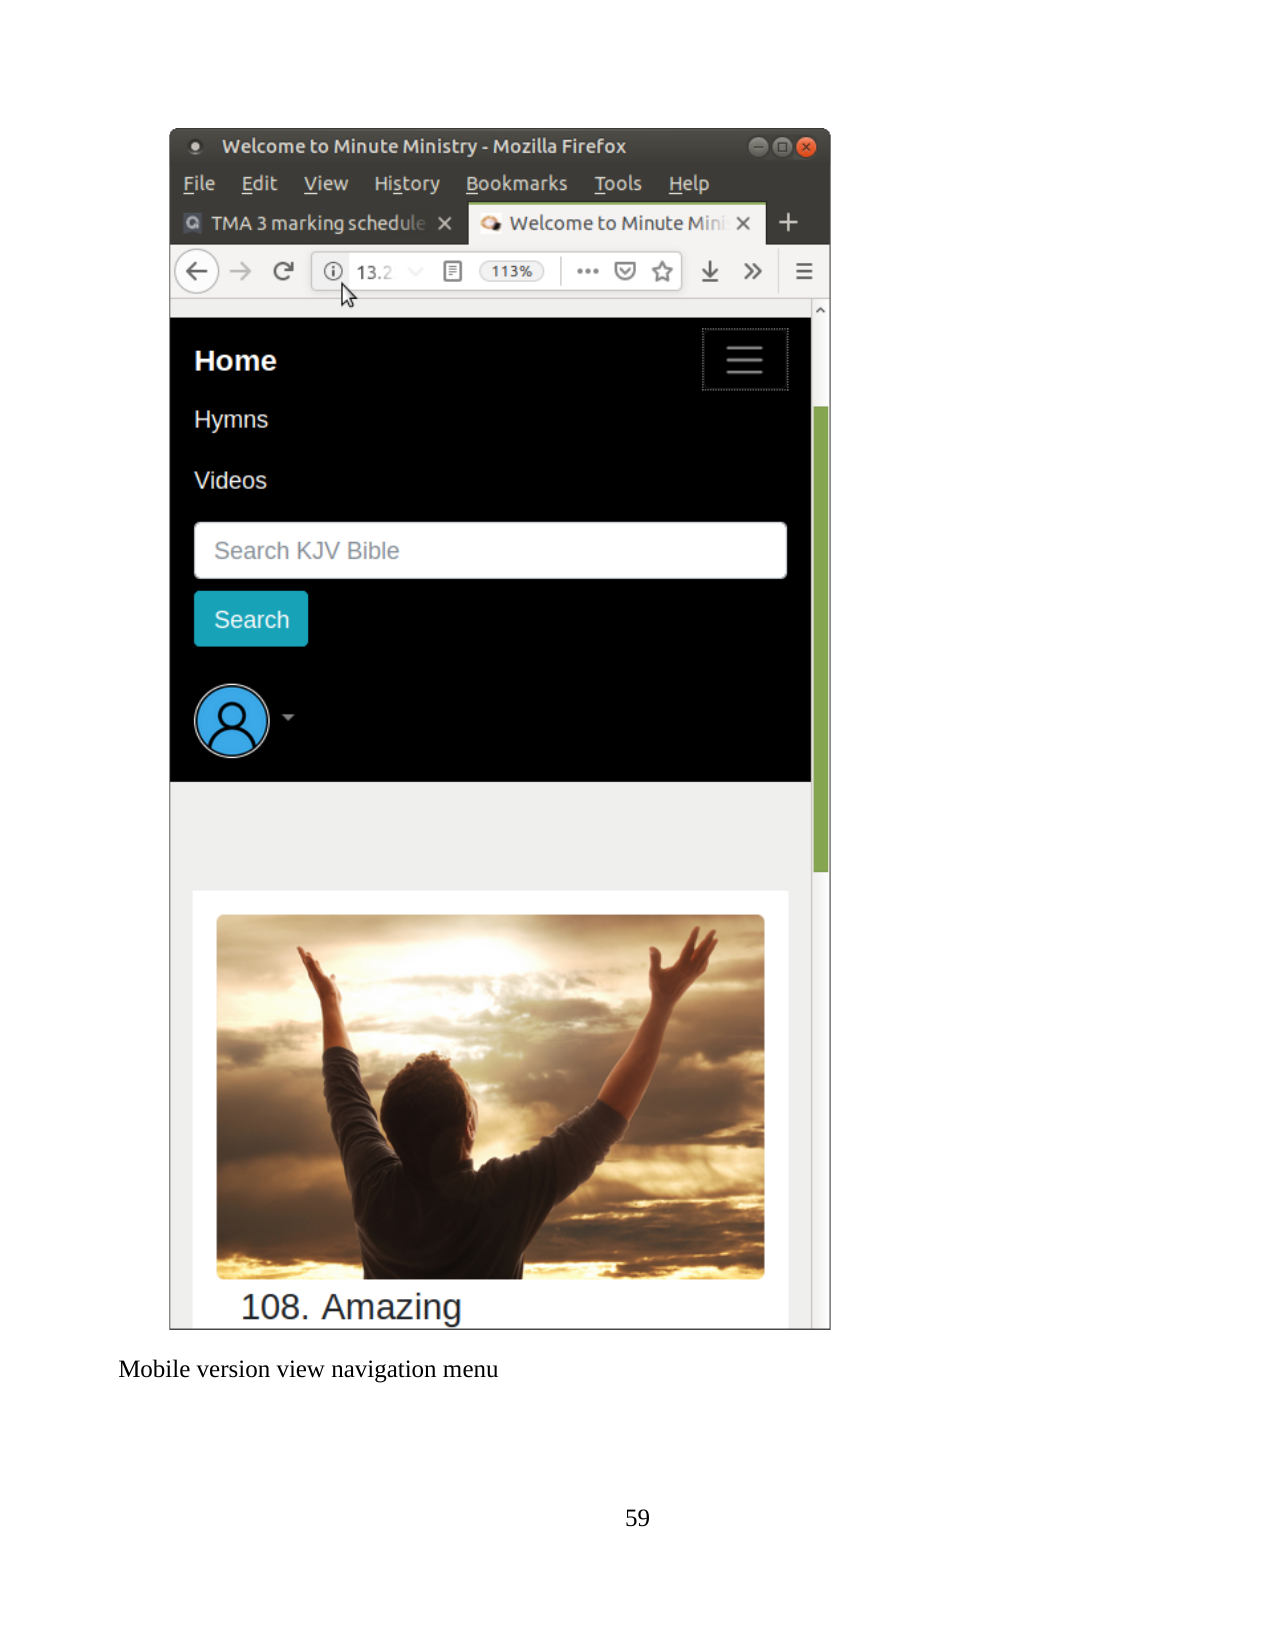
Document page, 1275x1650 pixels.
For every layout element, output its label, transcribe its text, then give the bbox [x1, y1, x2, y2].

picture [169, 128, 831, 1330]
text Mobile version view navigation menu [118, 1354, 1157, 1383]
